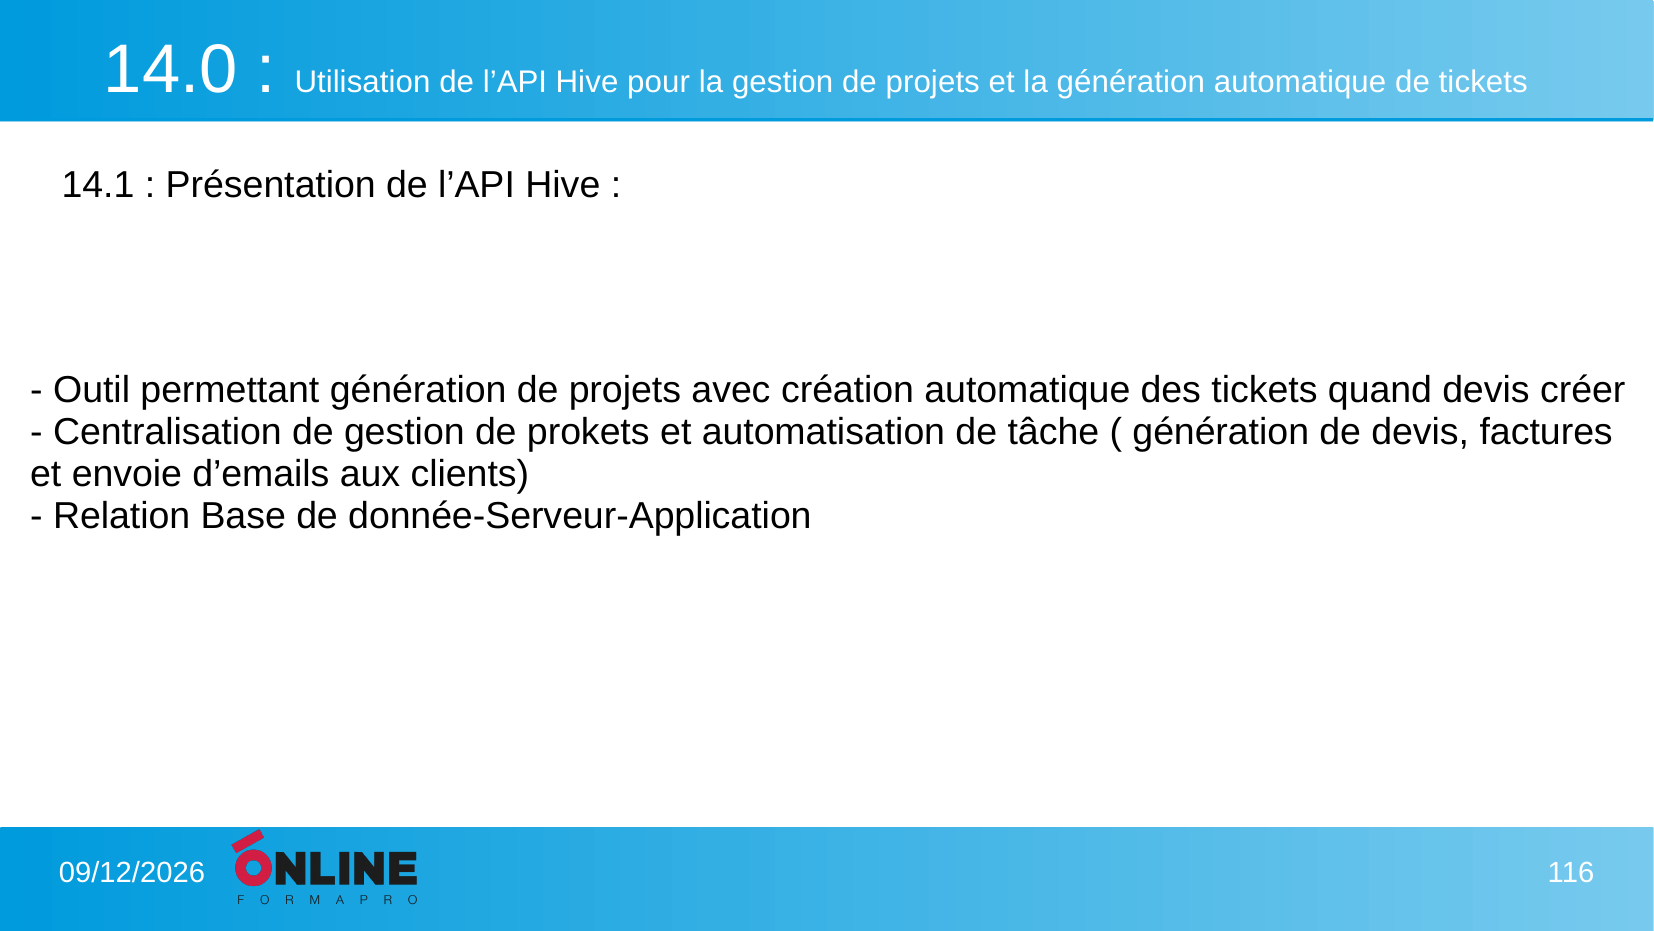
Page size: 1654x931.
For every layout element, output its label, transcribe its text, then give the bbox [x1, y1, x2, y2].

text_box - Outil permettant génération de projets avec création automatique des tickets quand devis créer - Centralisation de gestion de prokets et automatisation de tâche ( génération de devis, factures et envoie d’emails aux clients) - Relation Base de donnée-Serveur-Application [15, 361, 1641, 545]
title 14.0 : Utilisation de l’API Hive pour la gestion de projets et la génération automatique de tickets [59, 29, 1595, 108]
picture [233, 826, 427, 910]
text_box 14.1 : Présentation de l’API Hive : [46, 156, 637, 256]
